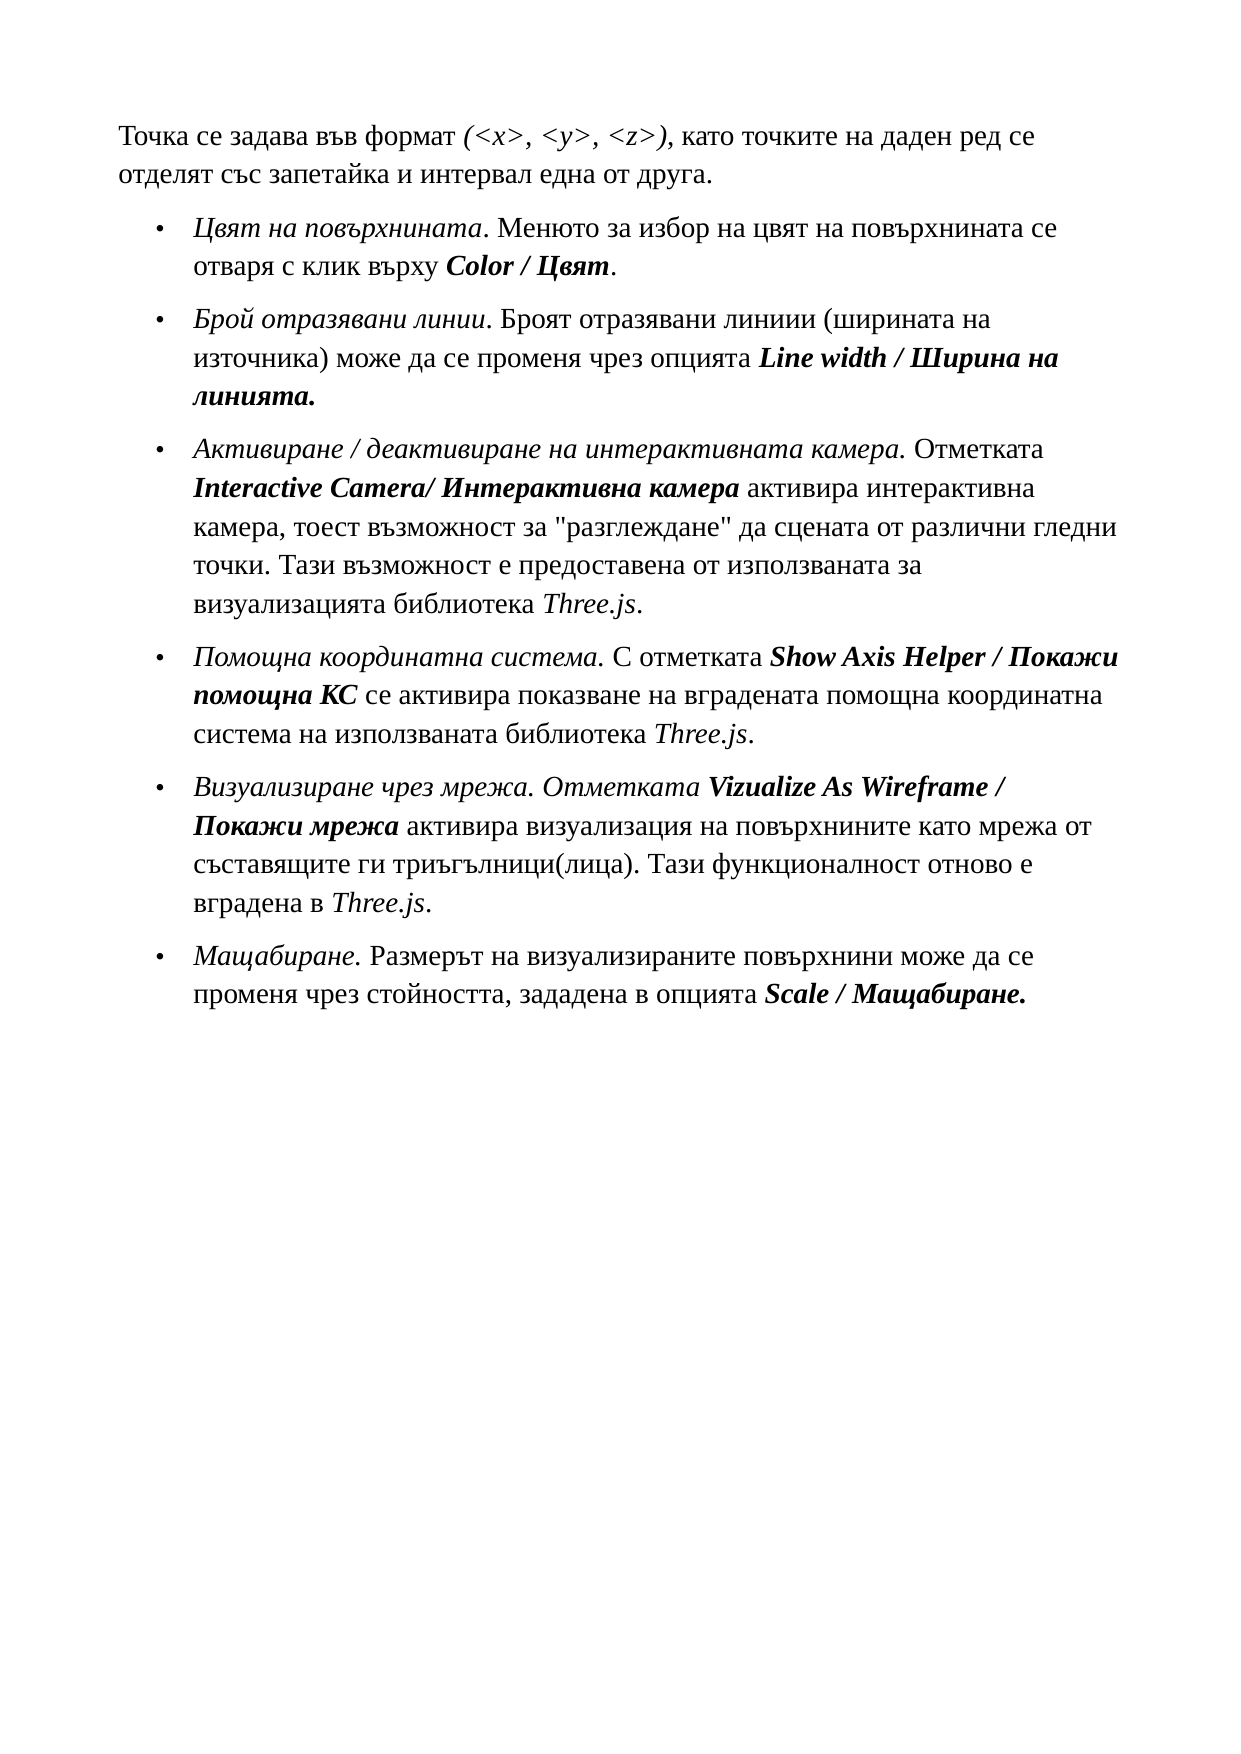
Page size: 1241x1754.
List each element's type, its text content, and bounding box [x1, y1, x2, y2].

list Активиране / деактивиране на интерактивната камера. Отметката Interactive Camera/ Интерактивна камера активира интерактивна камера, тоест възможност за "разглеждане" да сцената от различни гледни точки. Тази възможност е предоставена от използваната за визуализацията библиотека Three.js. [156, 432, 1122, 619]
list Визуализиране чрез мрежа. Отметката Vizualize As Wireframe / Покажи мрежа активира визуализация на повърхнините като мрежа от съставящите ги триъгълници(лица). Тази функционалност отново е вградена в Three.js. [156, 769, 1122, 918]
list Мащабиране. Pазмерът на визуализираните повърхнини може да се променя чрез стойността, зададена в опцията Scale / Мащабиране. [156, 938, 1122, 1010]
list Точка се задава във формат (<x>, <y>, <z>), като точките на даден ред се отделят със запетайка и интервал една от друга. [118, 118, 1122, 190]
list Цвят на повърхнината. Mенюто за избор на цвят на повърхнината се отваря с клик върху Color / Цвят. [156, 210, 1122, 282]
list Помощна координатна система. С отметката Show Axis Helper / Покажи помощна КС се активира показване на вградената помощна координатна система на използваната библиотека Three.js. [156, 639, 1122, 749]
list Брой отразявани линии. Броят отразявани линиии (ширината на източника) може да се променя чрез опцията Line width / Ширина на линията. [156, 301, 1122, 412]
